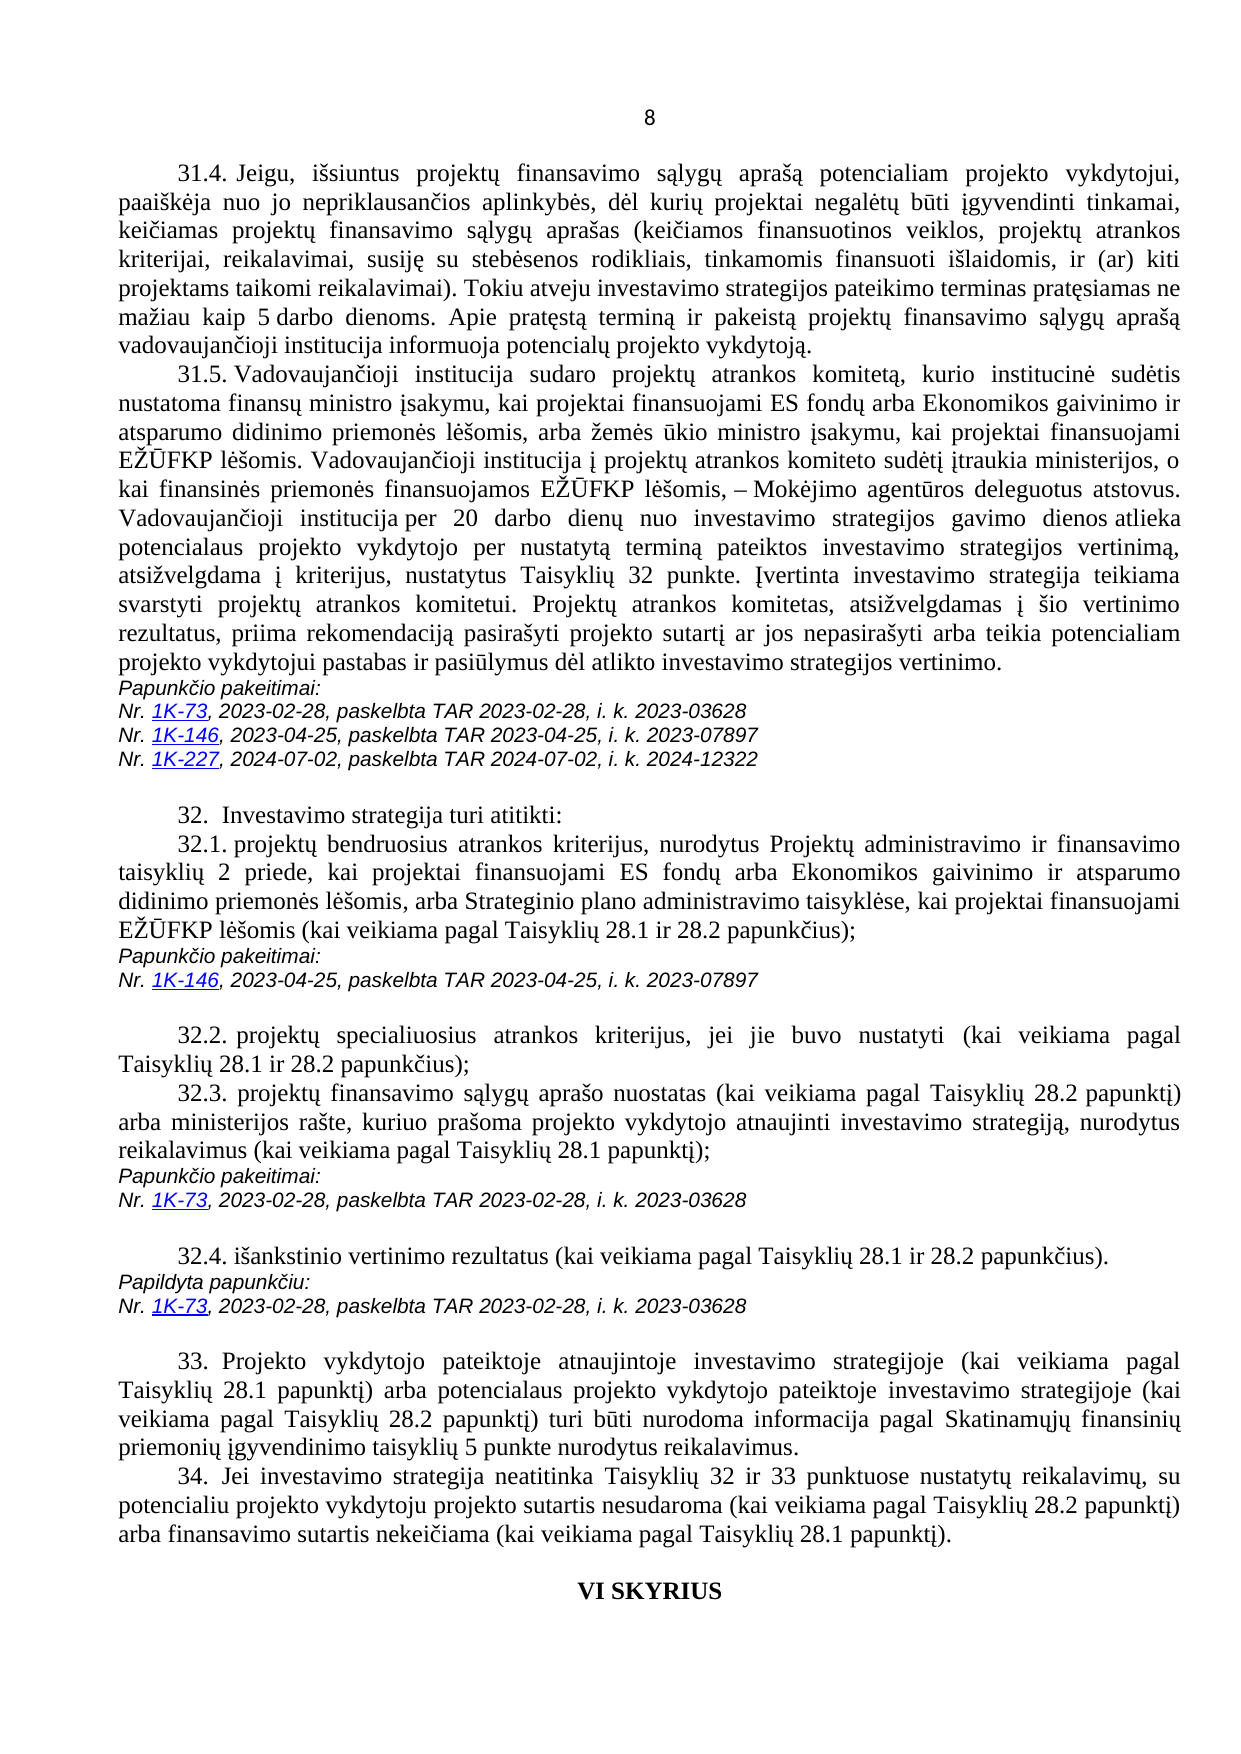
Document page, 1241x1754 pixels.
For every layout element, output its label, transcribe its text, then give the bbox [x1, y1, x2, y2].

text Papunkčio pakeitimai: [118, 944, 1181, 968]
text 32.2. projektų specialiuosius atrankos kriterijus, jei jie buvo nustatyti (kai veikiama pagal Taisyklių 28.1 ir 28.2 papunkčius); [118, 1020, 1181, 1078]
text 32.3. projektų finansavimo sąlygų aprašo nuostatas (kai veikiama pagal Taisyklių 28.2 papunktį) arba ministerijos rašte, kuriuo prašoma projekto vykdytojo atnaujinti investavimo strategiją, nurodytus reikalavimus (kai veikiama pagal Taisyklių 28.1 papunktį); [118, 1078, 1181, 1164]
text Papildyta papunkčiu: [118, 1269, 1181, 1293]
text 32. Investavimo strategija turi atitikti: [118, 800, 1181, 829]
text 31.4. Jeigu, išsiuntus projektų finansavimo sąlygų aprašą potencialiam projekto vykdytojui, paaiškėja nuo jo nepriklausančios aplinkybės, dėl kurių projektai negalėtų būti įgyvendinti tinkamai, keičiamas projektų finansavimo sąlygų aprašas (keičiamos finansuotinos veiklos, projektų atrankos kriterijai, reikalavimai, susiję su stebėsenos rodikliais, tinkamomis finansuoti išlaidomis, ir (ar) kiti projektams taikomi reikalavimai). Tokiu atveju investavimo strategijos pateikimo terminas pratęsiamas ne mažiau kaip 5 darbo dienoms. Apie pratęstą terminą ir pakeistą projektų finansavimo sąlygų aprašą vadovaujančioji institucija informuoja potencialų projekto vykdytoją. [118, 158, 1181, 359]
text Nr. 1K-73, 2023-02-28, paskelbta TAR 2023-02-28, i. k. 2023-03628 [118, 1293, 1181, 1317]
text 32.4. išankstinio vertinimo rezultatus (kai veikiama pagal Taisyklių 28.1 ir 28.2 papunkčius). [118, 1241, 1181, 1269]
text Nr. 1K-73, 2023-02-28, paskelbta TAR 2023-02-28, i. k. 2023-03628 [118, 699, 1181, 723]
text Nr. 1K-73, 2023-02-28, paskelbta TAR 2023-02-28, i. k. 2023-03628 [118, 1188, 1181, 1212]
text 34. Jei investavimo strategija neatitinka Taisyklių 32 ir 33 punktuose nustatytų reikalavimų, su potencialiu projekto vykdytoju projekto sutartis nesudaroma (kai veikiama pagal Taisyklių 28.2 papunktį) arba finansavimo sutartis nekeičiama (kai veikiama pagal Taisyklių 28.1 papunktį). [118, 1461, 1181, 1547]
text Papunkčio pakeitimai: [118, 675, 1181, 699]
text Nr. 1K-146, 2023-04-25, paskelbta TAR 2023-04-25, i. k. 2023-07897 [118, 968, 1181, 992]
text Nr. 1K-146, 2023-04-25, paskelbta TAR 2023-04-25, i. k. 2023-07897 [118, 723, 1181, 747]
text 33. Projekto vykdytojo pateiktoje atnaujintoje investavimo strategijoje (kai veikiama pagal Taisyklių 28.1 papunktį) arba potencialaus projekto vykdytojo pateiktoje investavimo strategijoje (kai veikiama pagal Taisyklių 28.2 papunktį) turi būti nurodoma informacija pagal Skatinamųjų finansinių priemonių įgyvendinimo taisyklių 5 punkte nurodytus reikalavimus. [118, 1346, 1181, 1461]
text VI SKYRIUS [118, 1576, 1181, 1605]
text 32.1. projektų bendruosius atrankos kriterijus, nurodytus Projektų administravimo ir finansavimo taisyklių 2 priede, kai projektai finansuojami ES fondų arba Ekonomikos gaivinimo ir atsparumo didinimo priemonės lėšomis, arba Strateginio plano administravimo taisyklėse, kai projektai finansuojami EŽŪFKP lėšomis (kai veikiama pagal Taisyklių 28.1 ir 28.2 papunkčius); [118, 829, 1181, 944]
text Nr. 1K-227, 2024-07-02, paskelbta TAR 2024-07-02, i. k. 2024-12322 [118, 747, 1181, 771]
text Papunkčio pakeitimai: [118, 1164, 1181, 1188]
text 31.5. Vadovaujančioji institucija sudaro projektų atrankos komitetą, kurio institucinė sudėtis nustatoma finansų ministro įsakymu, kai projektai finansuojami ES fondų arba Ekonomikos gaivinimo ir atsparumo didinimo priemonės lėšomis, arba žemės ūkio ministro įsakymu, kai projektai finansuojami EŽŪFKP lėšomis. Vadovaujančioji institucija į projektų atrankos komiteto sudėtį įtraukia ministerijos, o kai finansinės priemonės finansuojamos EŽŪFKP lėšomis, – Mokėjimo agentūros deleguotus atstovus. Vadovaujančioji institucija per 20 darbo dienų nuo investavimo strategijos gavimo dienos atlieka potencialaus projekto vykdytojo per nustatytą terminą pateiktos investavimo strategijos vertinimą, atsižvelgdama į kriterijus, nustatytus Taisyklių 32 punkte. Įvertinta investavimo strategija teikiama svarstyti projektų atrankos komitetui. Projektų atrankos komitetas, atsižvelgdamas į šio vertinimo rezultatus, priima rekomendaciją pasirašyti projekto sutartį ar jos nepasirašyti arba teikia potencialiam projekto vykdytojui pastabas ir pasiūlymus dėl atlikto investavimo strategijos vertinimo. [118, 359, 1181, 675]
